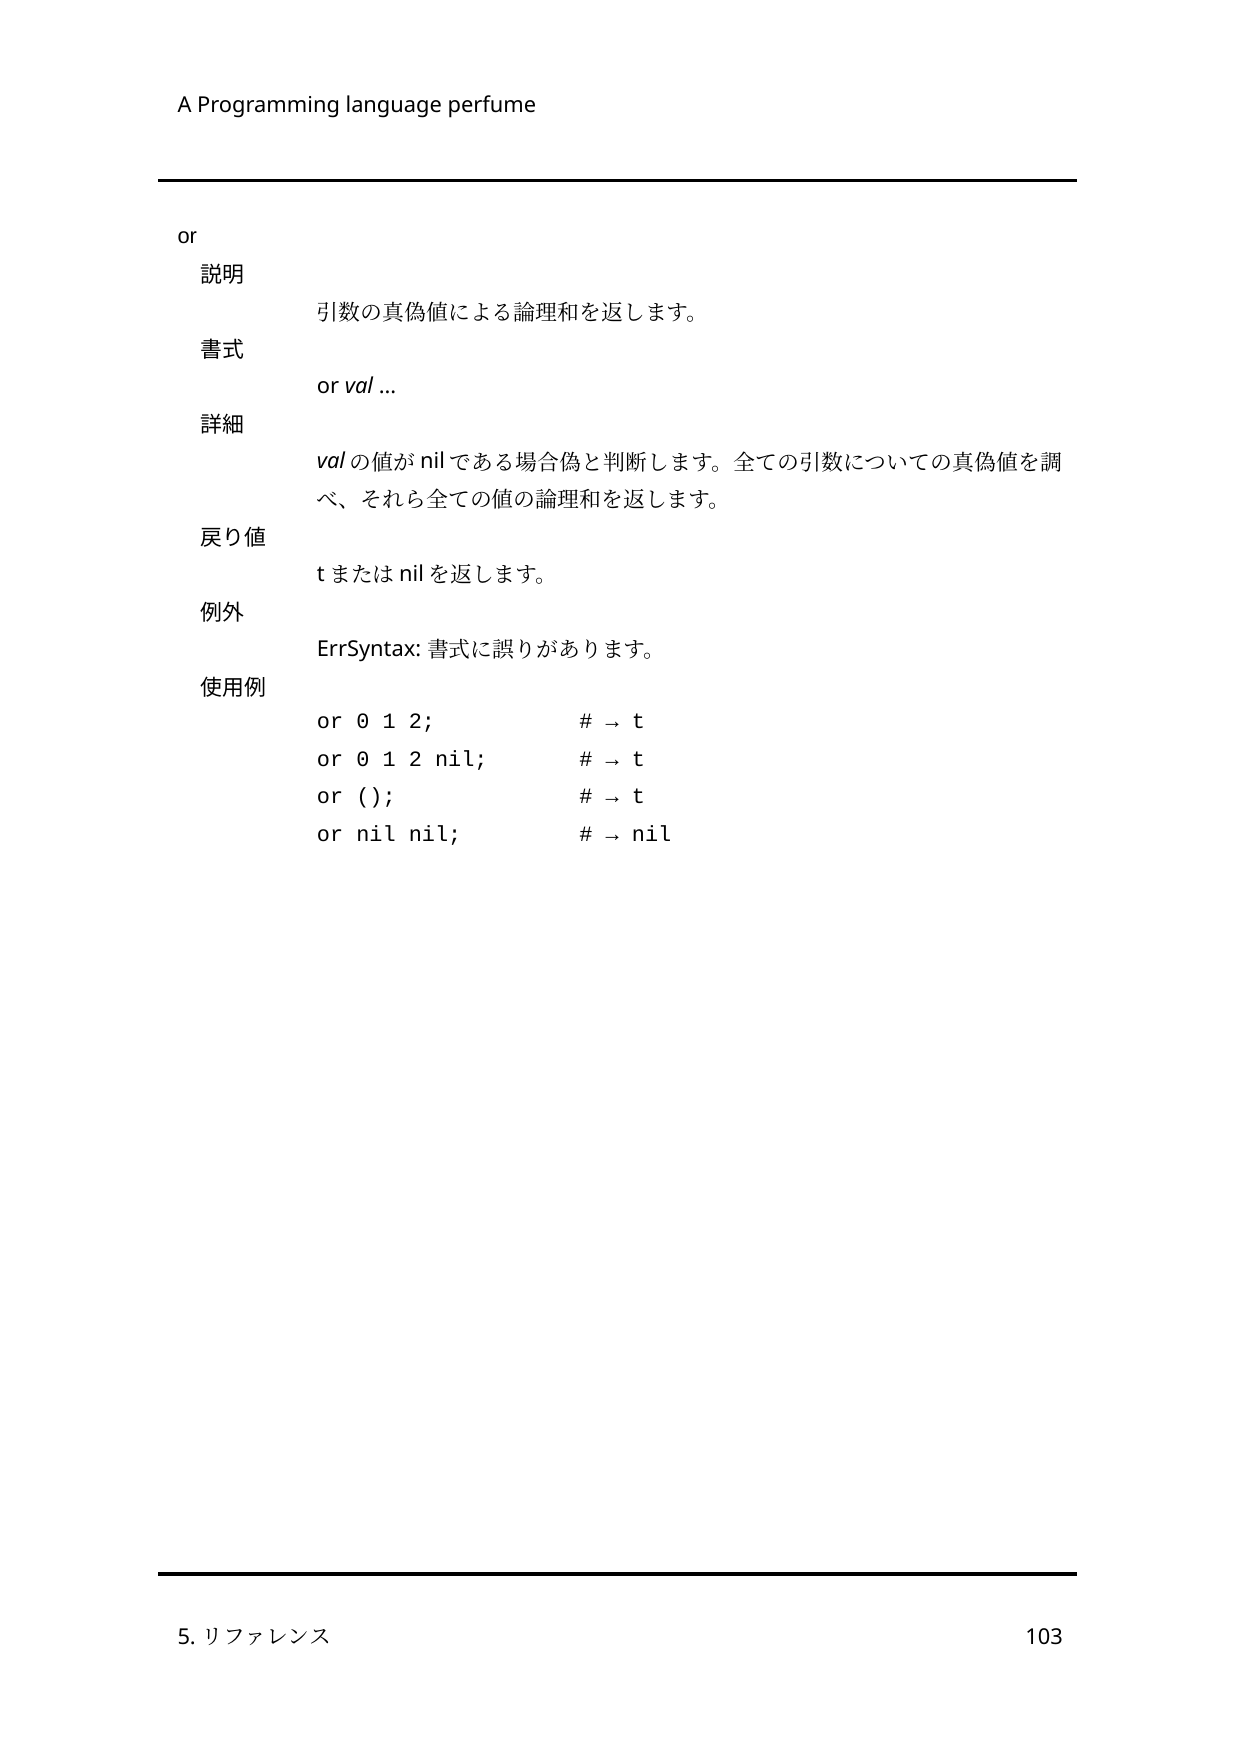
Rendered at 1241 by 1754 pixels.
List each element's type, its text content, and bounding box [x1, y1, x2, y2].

table_header 引数の真偽値による論理和を返します。 [317, 254, 1063, 329]
table_cell or val ... [317, 329, 1063, 404]
table_cell 詳細 [200, 404, 317, 517]
table_cell ErrSyntax: 書式に誤りがあります。 [317, 592, 1063, 667]
table_cell 使用例 [200, 667, 317, 854]
table_header 説明 [200, 254, 317, 329]
table_cell valの値がnilである場合偽と判断します。全ての引数についての真偽値を調べ、それら全ての値の論理和を返します。 [317, 404, 1063, 517]
table_cell 戻り値 [200, 517, 317, 592]
table_cell tまたはnilを返します。 [317, 517, 1063, 592]
table_cell or 0 1 2; # → t or 0 1 2 nil; # → t or (); # → t or nil nil; # → nil [317, 667, 1063, 854]
subtitle or [177, 217, 1063, 254]
table_cell 書式 [200, 329, 317, 404]
table_cell 例外 [200, 592, 317, 667]
